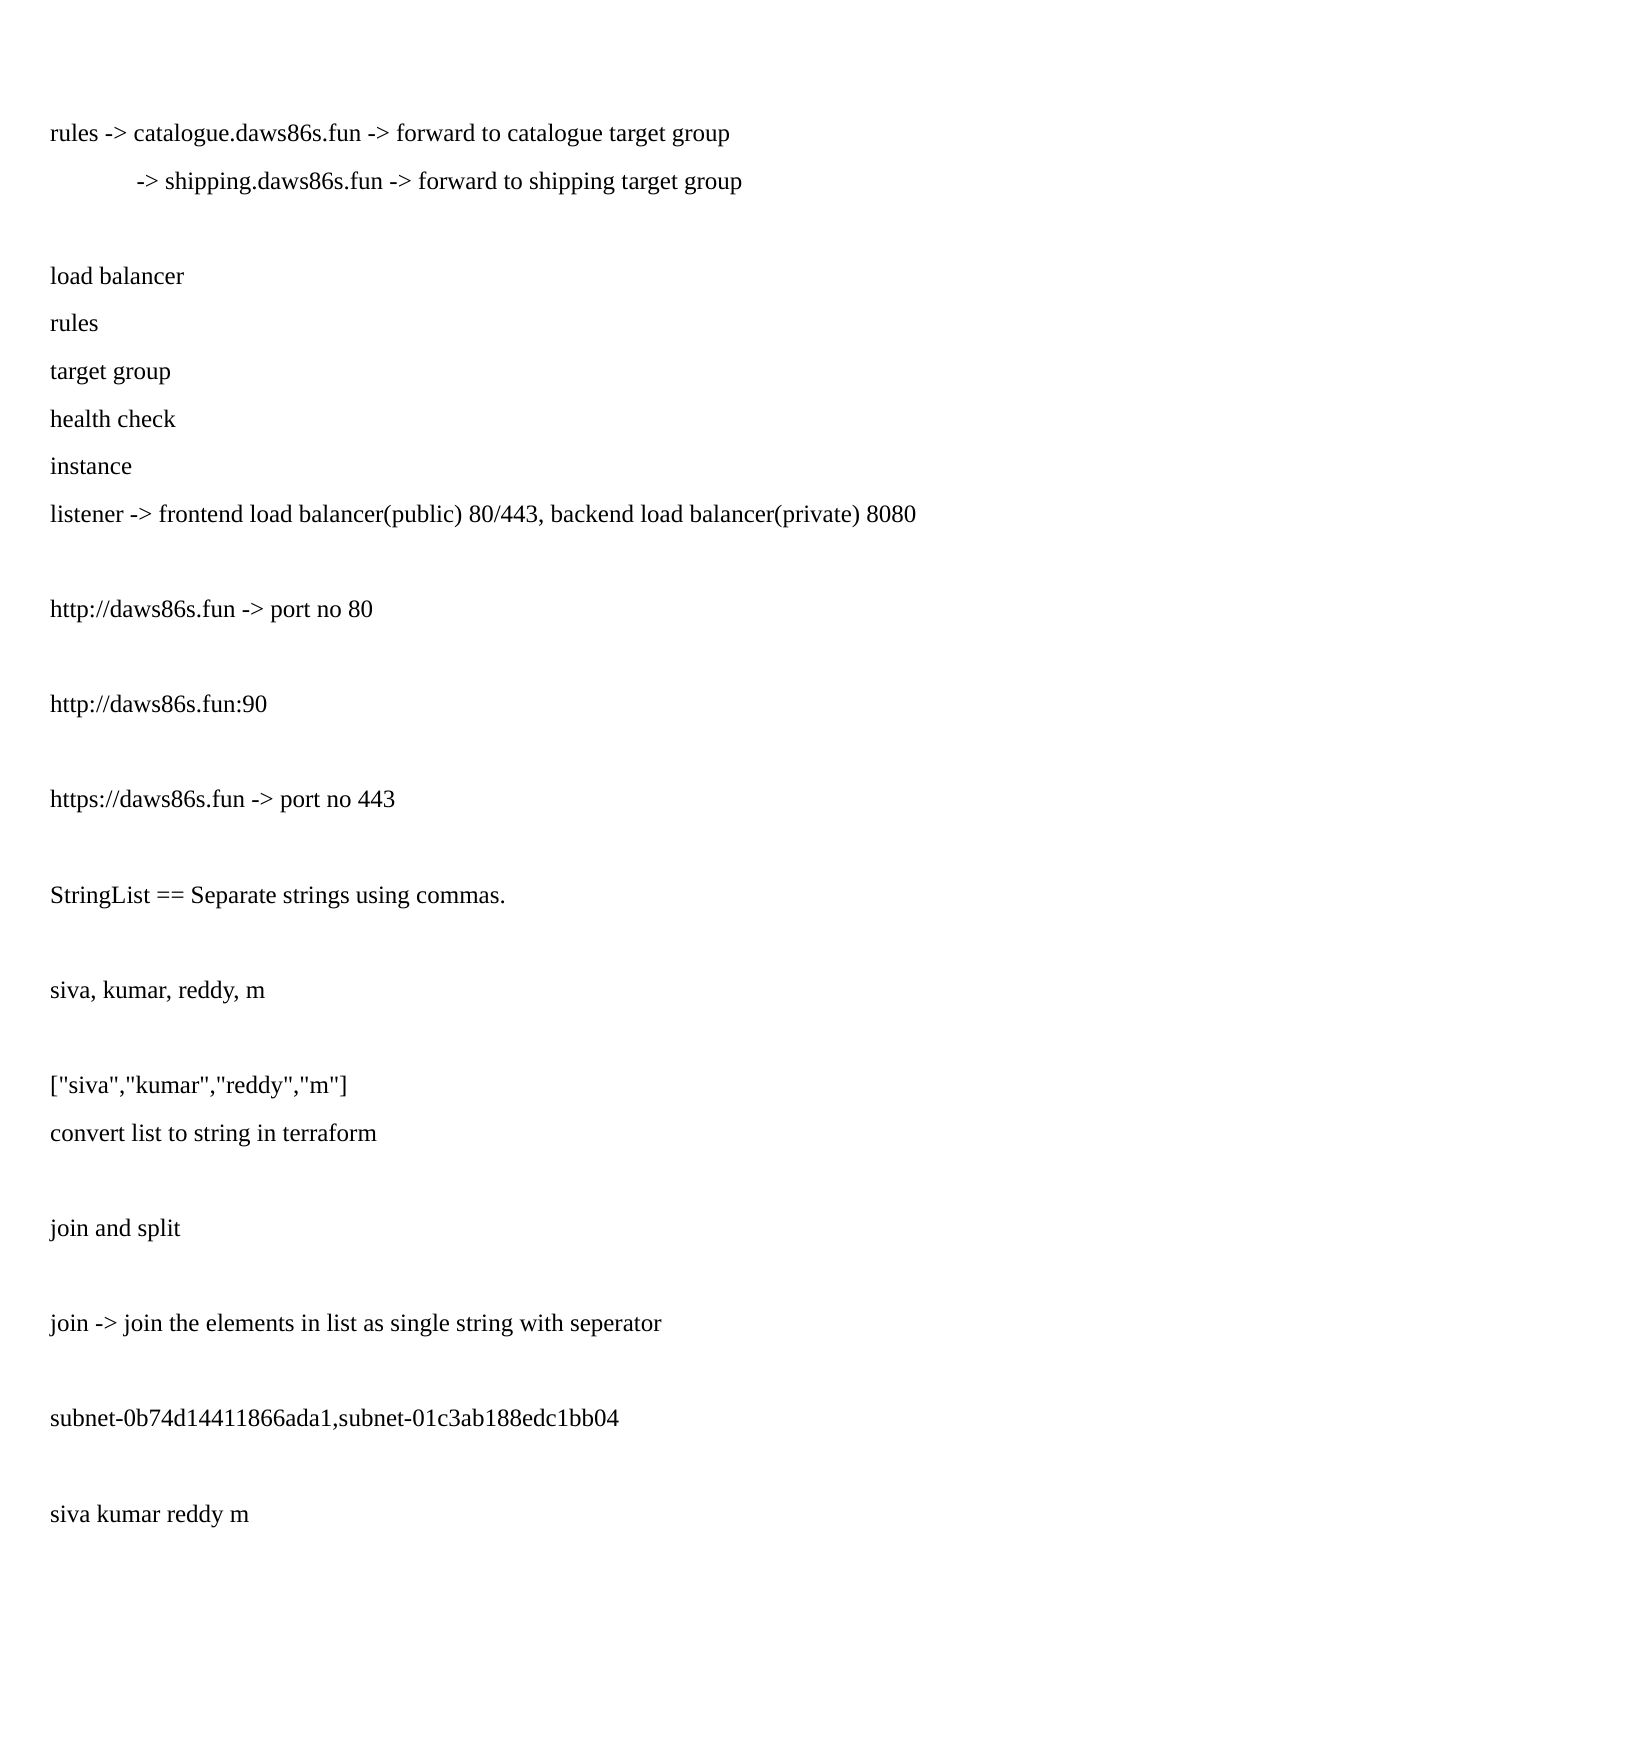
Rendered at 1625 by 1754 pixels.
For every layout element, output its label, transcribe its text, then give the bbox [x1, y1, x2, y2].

text convert list to string in terraform [50, 1118, 1562, 1147]
text http://daws86s.fun:90 [50, 689, 1562, 718]
text listener -> frontend load balancer(public) 80/443, backend load balancer(private) 8080 [50, 499, 1562, 528]
text http://daws86s.fun -> port no 80 [50, 594, 1562, 623]
text load balancer [50, 261, 1562, 290]
text -> shipping.daws86s.fun -> forward to shipping target group [50, 166, 1562, 194]
text join -> join the elements in list as single string with seperator [50, 1308, 1562, 1337]
text StringList == Separate strings using commas. [50, 880, 1562, 908]
text rules -> catalogue.daws86s.fun -> forward to catalogue target group [50, 118, 1562, 147]
text https://daws86s.fun -> port no 443 [50, 784, 1562, 813]
text instance [50, 451, 1562, 480]
text target group [50, 356, 1562, 385]
text subnet-0b74d14411866ada1,subnet-01c3ab188edc1bb04 [50, 1403, 1562, 1432]
text rules [50, 308, 1562, 337]
text join and split [50, 1213, 1562, 1242]
text siva kumar reddy m [50, 1499, 1562, 1527]
text health check [50, 404, 1562, 432]
text siva, kumar, reddy, m [50, 975, 1562, 1004]
text ["siva","kumar","reddy","m"] [50, 1070, 1562, 1099]
